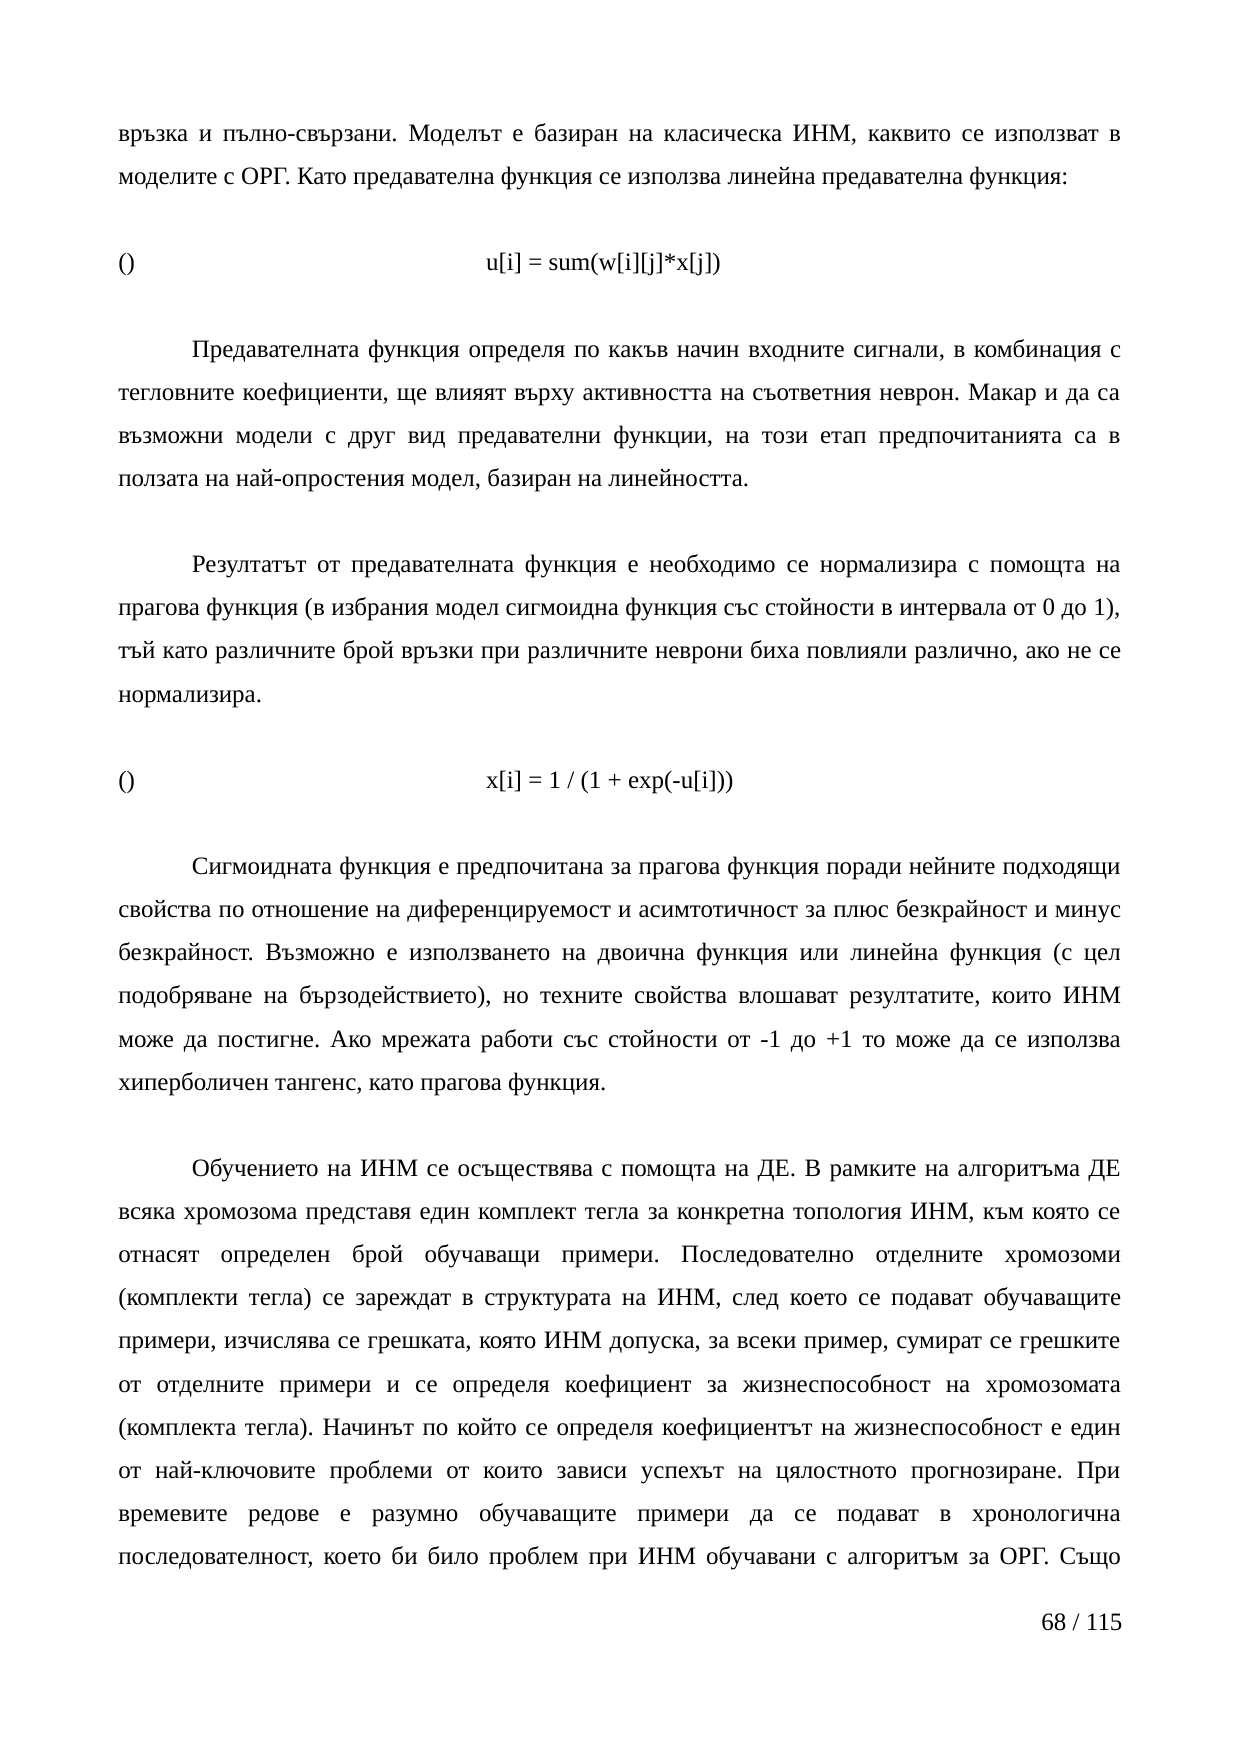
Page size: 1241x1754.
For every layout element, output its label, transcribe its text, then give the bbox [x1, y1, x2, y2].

text Обучението на ИНМ се осъществява с помощта на ДЕ. В рамките на алгоритъма ДЕ всяка хромозома представя един комплект тегла за конкретна топология ИНМ, към която се отнасят определен брой обучаващи примери. Последователно отделните хромозоми (комплекти тегла) се зареждат в структурата на ИНМ, след което се подават обучаващите примери, изчислява се грешката, която ИНМ допуска, за всеки пример, сумират се грешките от отделните примери и се определя коефициент за жизнеспособност на хромозомата (комплекта тегла). Начинът по който се определя коефициентът на жизнеспособност е един от най-ключовите проблеми от които зависи успехът на цялостното прогнозиране. При времевите редове е разумно обучаващите примери да се подават в хронологична последователност, което би било проблем при ИНМ обучавани с алгоритъм за ОРГ. Също [118, 1153, 1122, 1570]
text Сигмоидната функция е предпочитана за прагова функция поради нейните подходящи свойства по отношение на диференцируемост и асимтотичност за плюс безкрайност и минус безкрайност. Възможно е използването на двоична функция или линейна функция (с цел подобряване на бързодействието), но техните свойства влошават резултатите, които ИНМ може да постигне. Ако мрежата работи със стойности от -1 до +1 то може да се използва хиперболичен тангенс, като прагова функция. [118, 851, 1122, 1096]
text () x[i] = 1 / (1 + exp(-u[i])) [118, 765, 1122, 794]
text Предавателната функция определя по какъв начин входните сигнали, в комбинация с тегловните коефициенти, ще влияят върху активността на съответния неврон. Макар и да са възможни модели с друг вид предавателни функции, на този етап предпочитанията са в ползата на най-опростения модел, базиран на линейността. [118, 334, 1122, 492]
text връзка и пълно-свързани. Моделът е базиран на класическа ИНМ, каквито се използват в моделите с ОРГ. Като предавателна функция се използва линейна предавателна функция: [118, 118, 1122, 190]
text () u[i] = sum(w[i][j]*x[j]) [118, 247, 1122, 276]
text Резултатът от предавателната функция е необходимо се нормализира с помощта на прагова функция (в избрания модел сигмоидна функция със стойности в интервала от 0 до 1), тъй като различните брой връзки при различните неврони биха повлияли различно, ако не се нормализира. [118, 549, 1122, 707]
